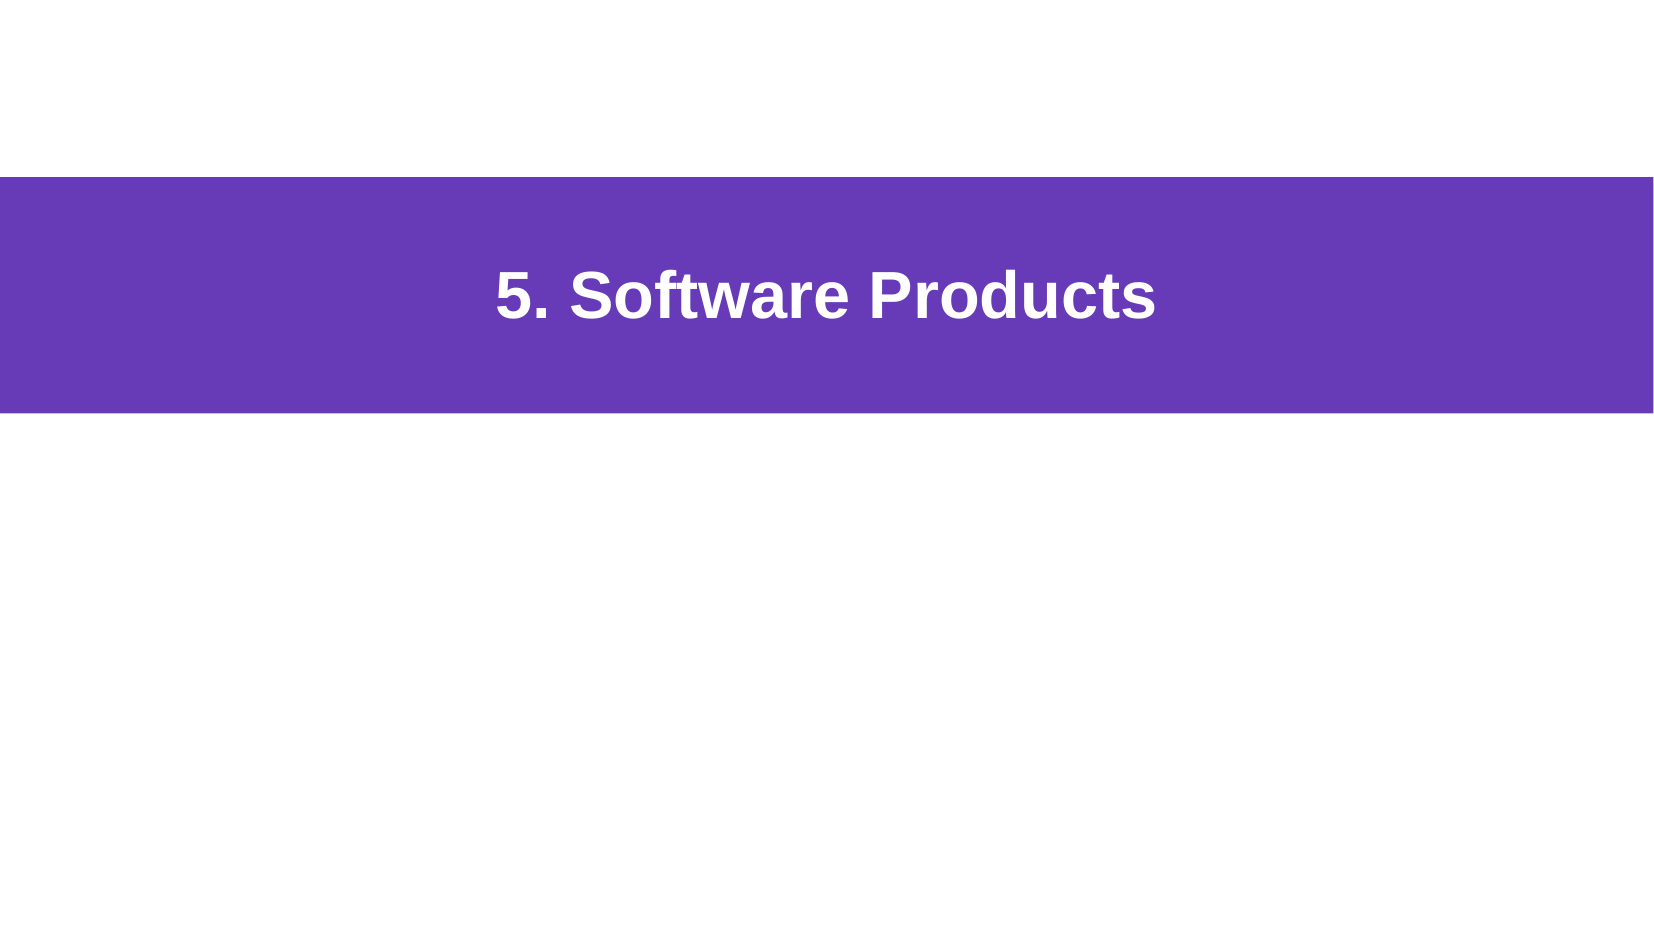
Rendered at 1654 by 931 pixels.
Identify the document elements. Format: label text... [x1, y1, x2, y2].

title 5. Software Products [0, 177, 1654, 414]
